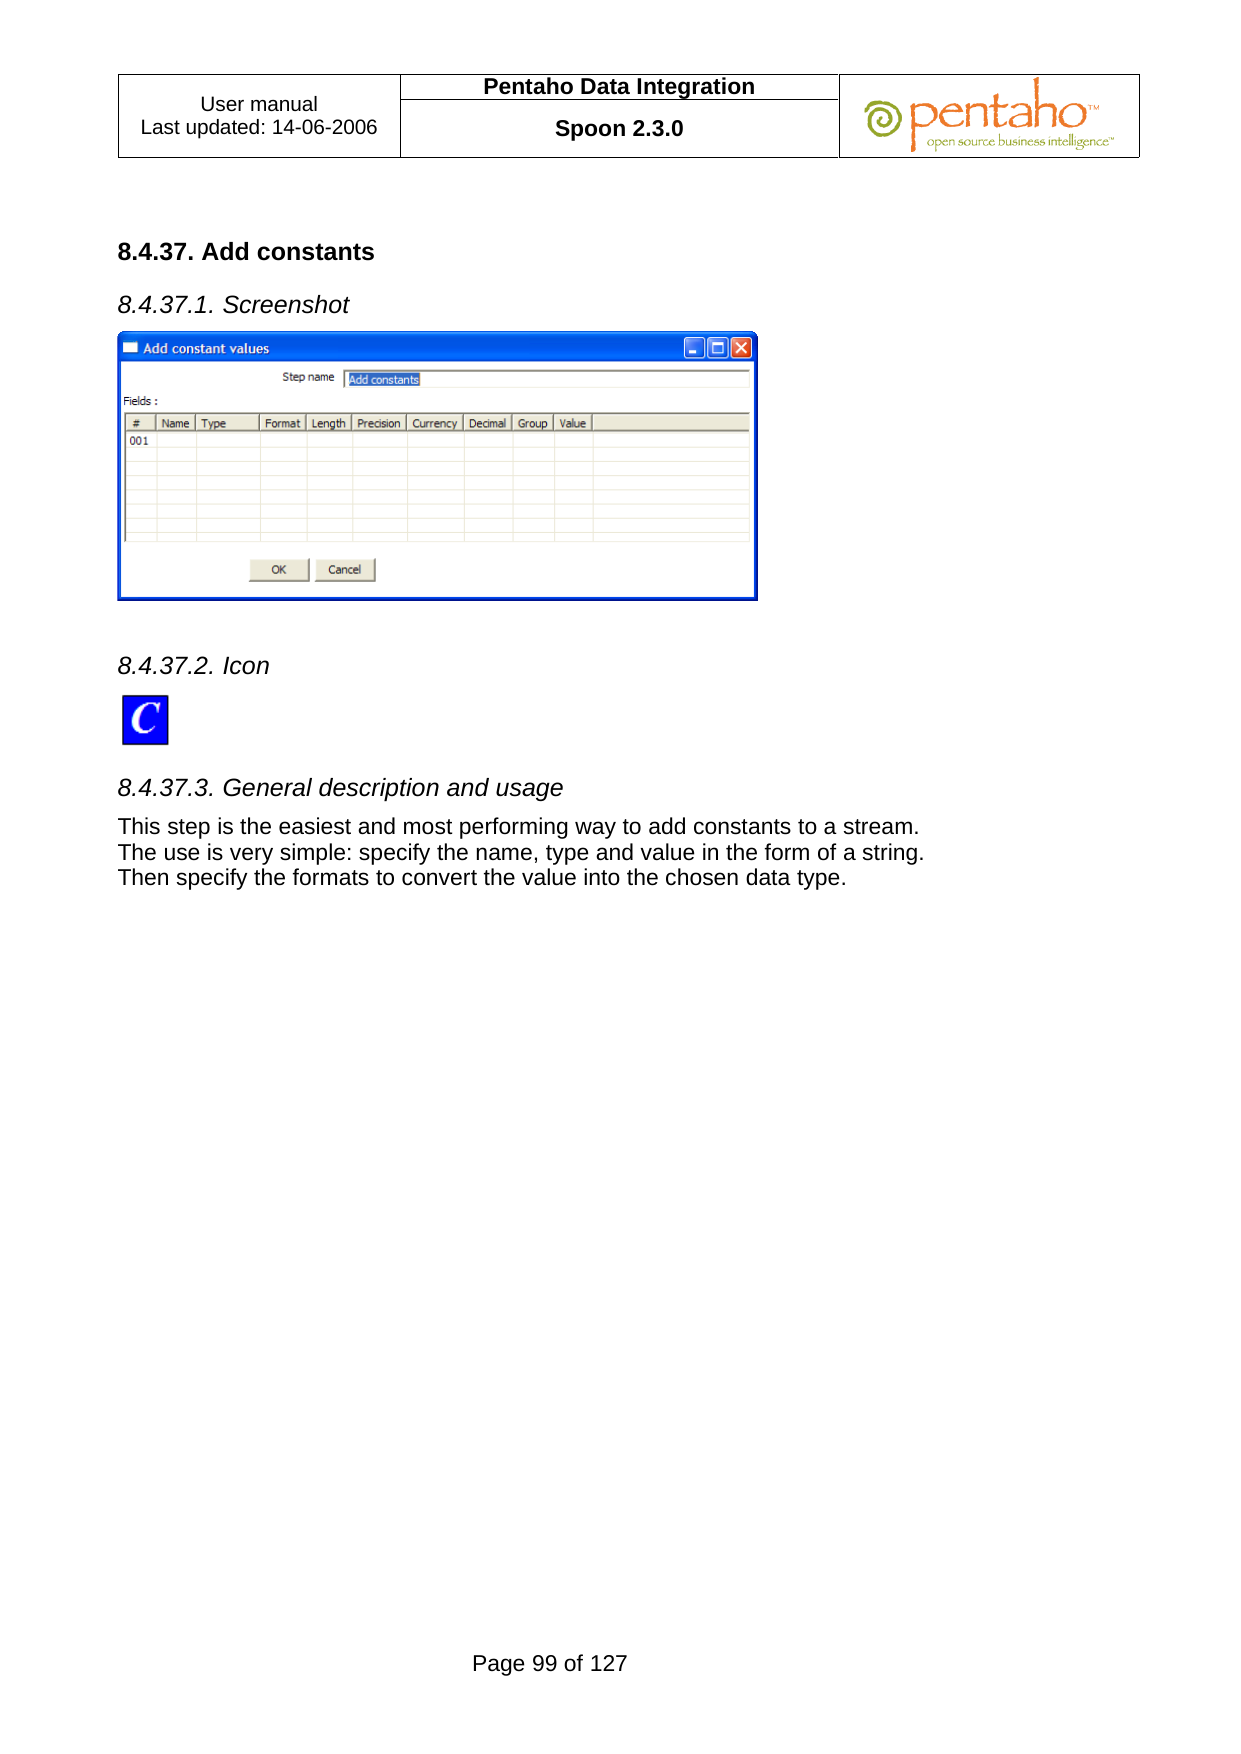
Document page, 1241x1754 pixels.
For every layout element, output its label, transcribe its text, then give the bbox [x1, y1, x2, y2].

subtitle Icon [117, 651, 1137, 679]
text This step is the easiest and most performing way to add constants to a stream. [117, 814, 1137, 839]
subtitle General description and usage [117, 773, 1137, 801]
subtitle Screenshot [117, 291, 1137, 319]
text Then specify the formats to convert the value into the chosen data type. [117, 865, 1137, 890]
subtitle Add constants [117, 238, 1137, 266]
picture [117, 331, 758, 601]
text The use is very simple: specify the name, type and value in the form of a string. [117, 839, 1137, 865]
